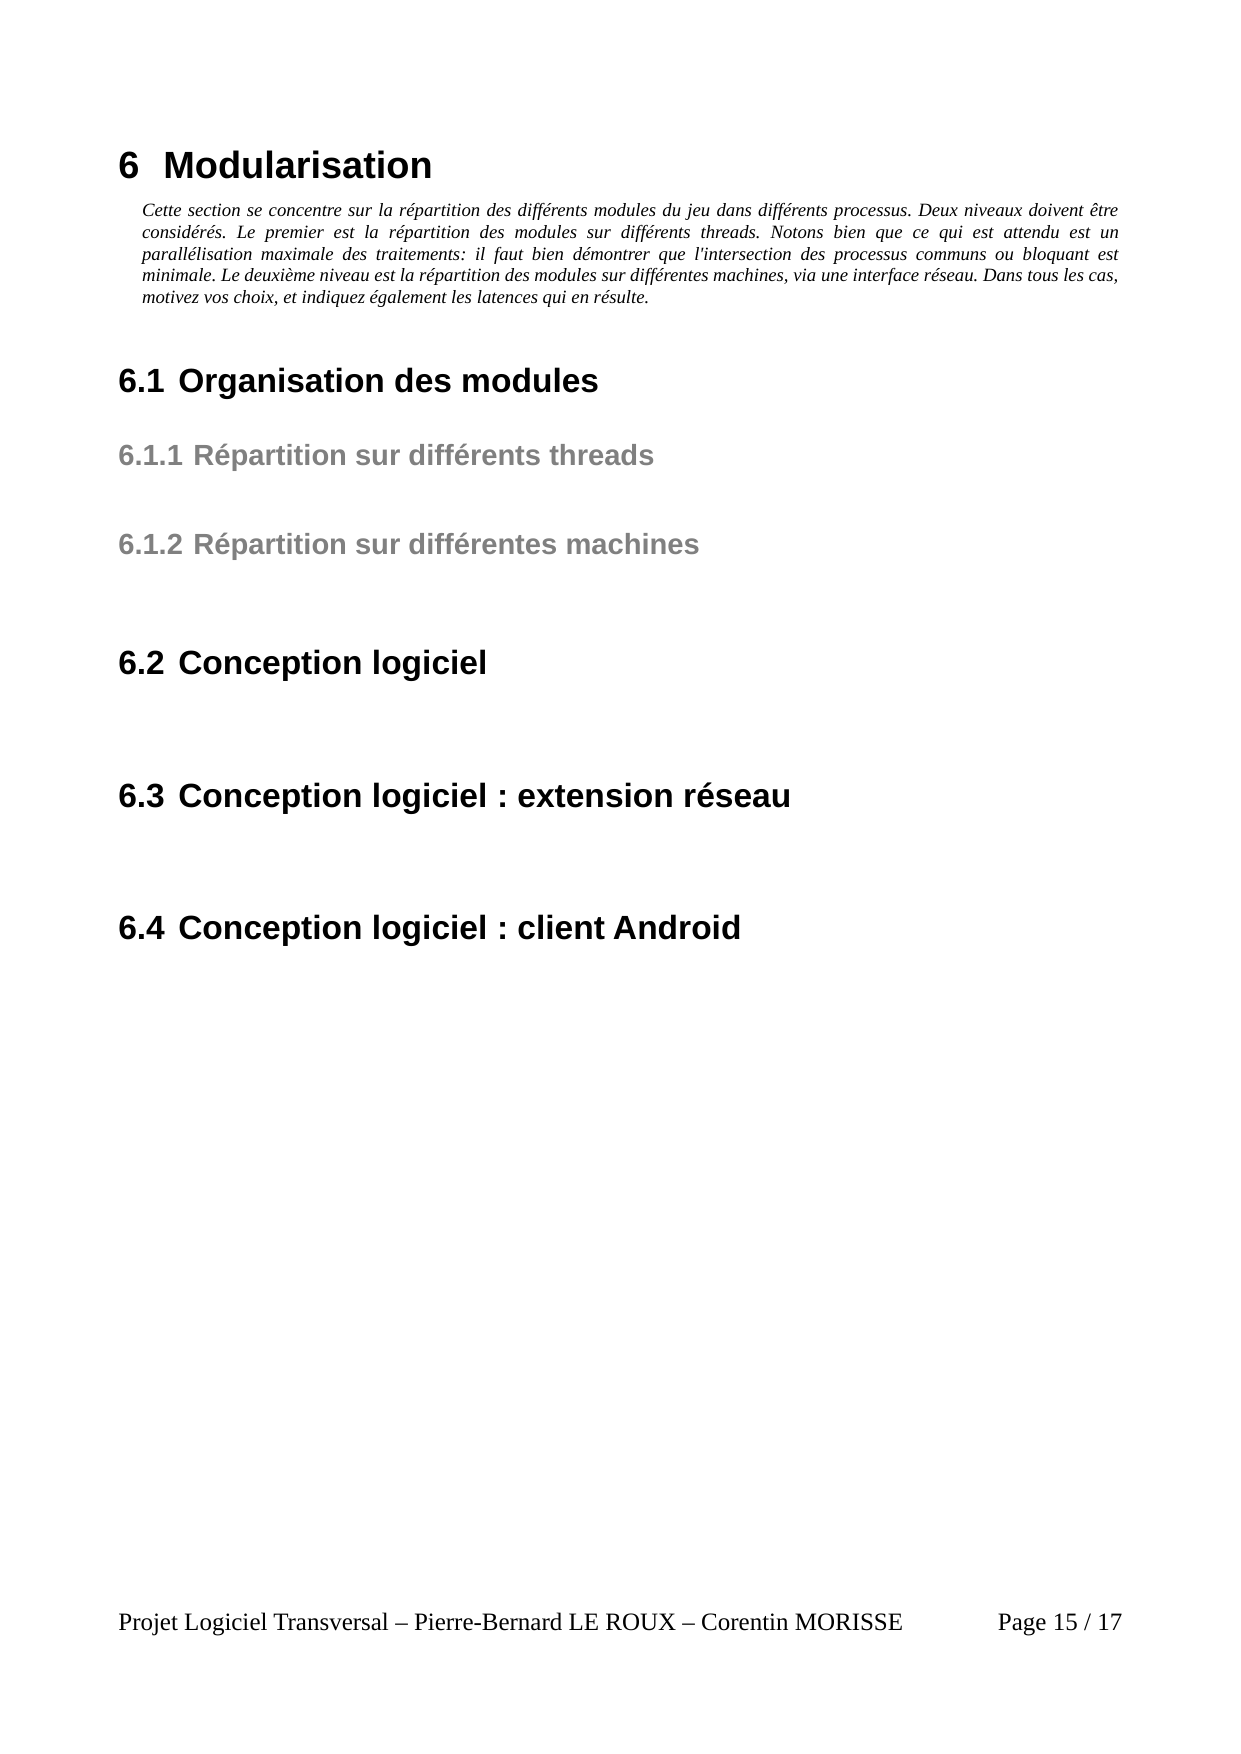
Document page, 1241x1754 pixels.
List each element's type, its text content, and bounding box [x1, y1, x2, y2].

text Cette section se concentre sur la répartition des différents modules du jeu dans différents processus. Deux niveaux doivent être considérés. Le premier est la répartition des modules sur différents threads. Notons bien que ce qui est attendu est un parallélisation maximale des traitements: il faut bien démontrer que l'intersection des processus communs ou bloquant est minimale. Le deuxième niveau est la répartition des modules sur différentes machines, via une interface réseau. Dans tous les cas, motivez vos choix, et indiquez également les latences qui en résulte. [142, 199, 1122, 307]
subtitle Organisation des modules [118, 361, 1122, 399]
subtitle Conception logiciel [118, 643, 1122, 682]
subtitle Répartition sur différents threads [118, 438, 1122, 471]
subtitle Conception logiciel : extension réseau [118, 776, 1122, 814]
subtitle Modularisation [118, 143, 1122, 187]
subtitle Répartition sur différentes machines [118, 527, 1122, 561]
subtitle Conception logiciel : client Android [118, 908, 1122, 947]
